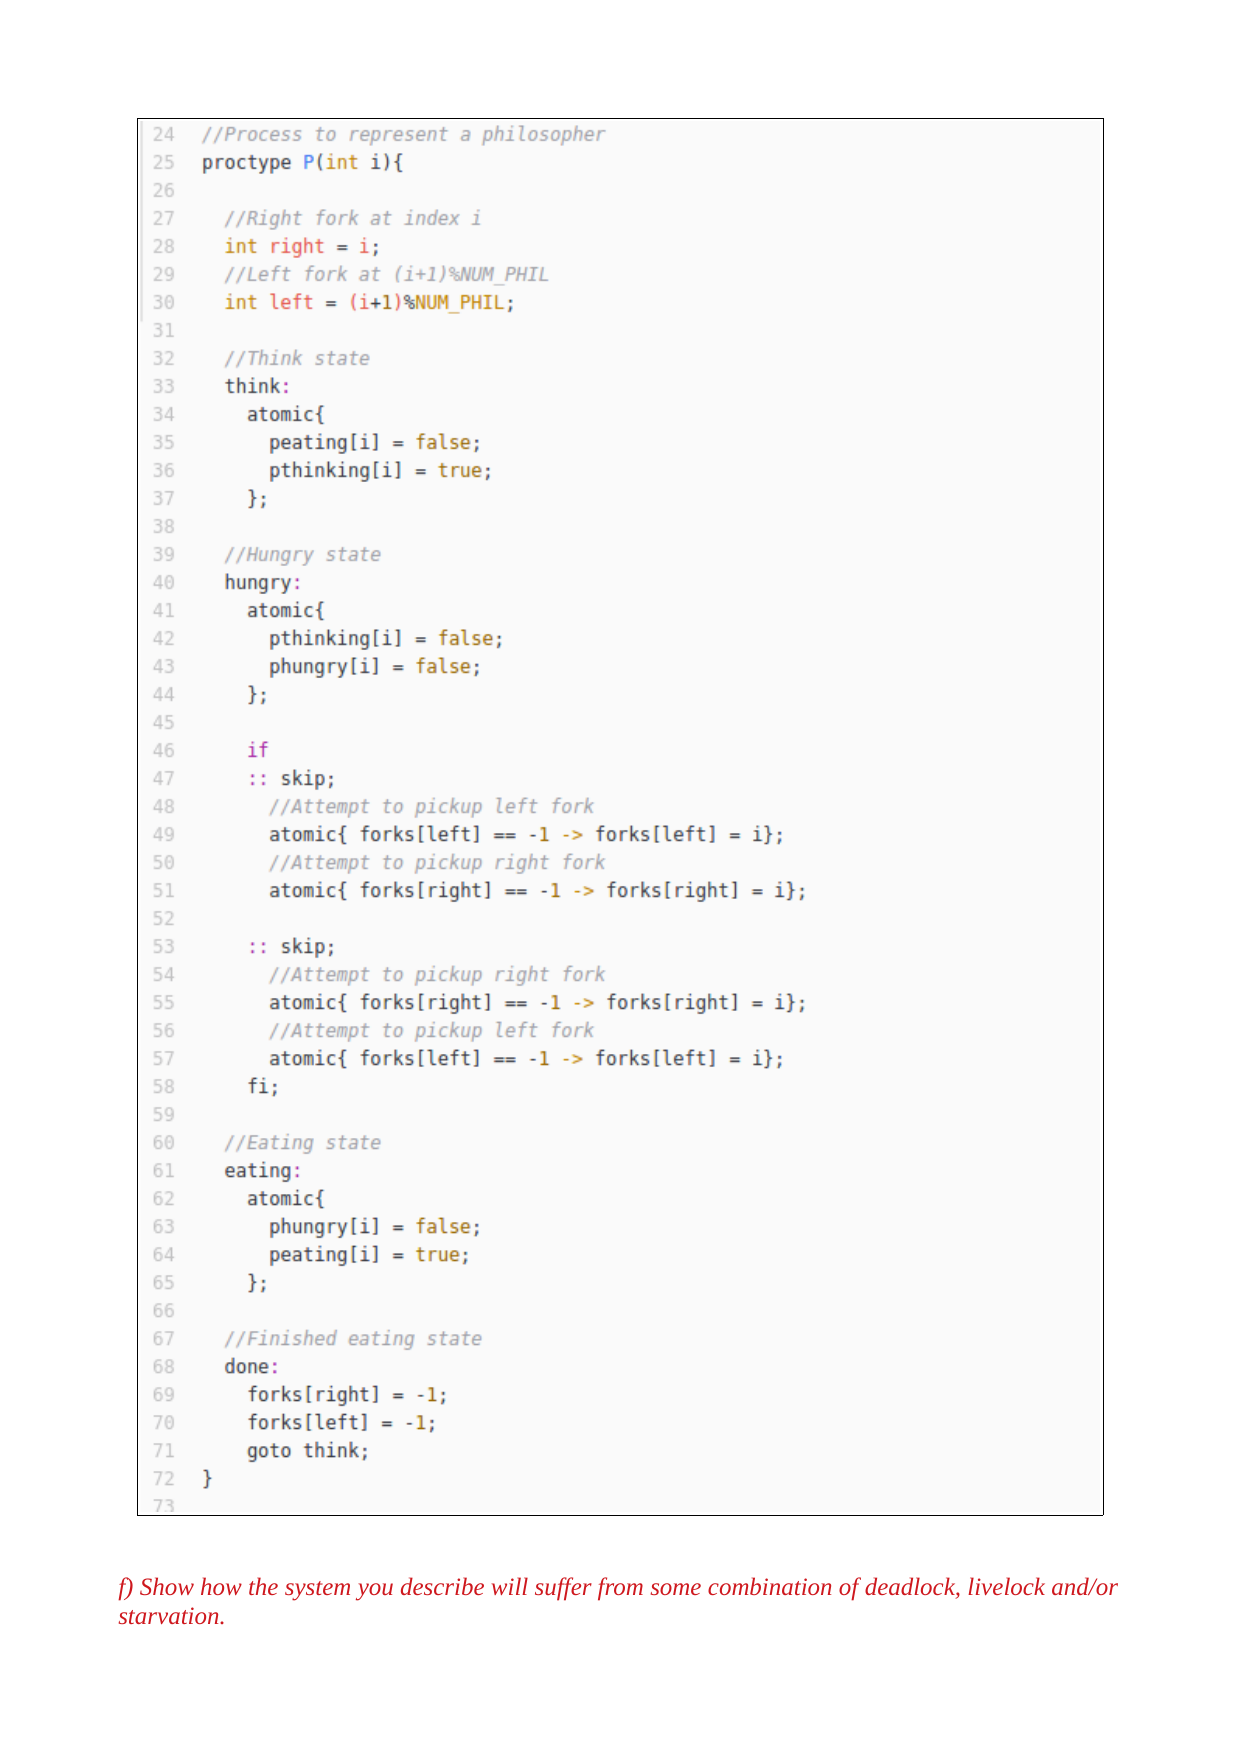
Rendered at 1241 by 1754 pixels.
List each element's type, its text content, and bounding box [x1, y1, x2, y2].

text f) Show how the system you describe will suffer from some combination of deadlock, livelock and/or starvation. [118, 1572, 1122, 1630]
picture [140, 121, 1100, 1512]
